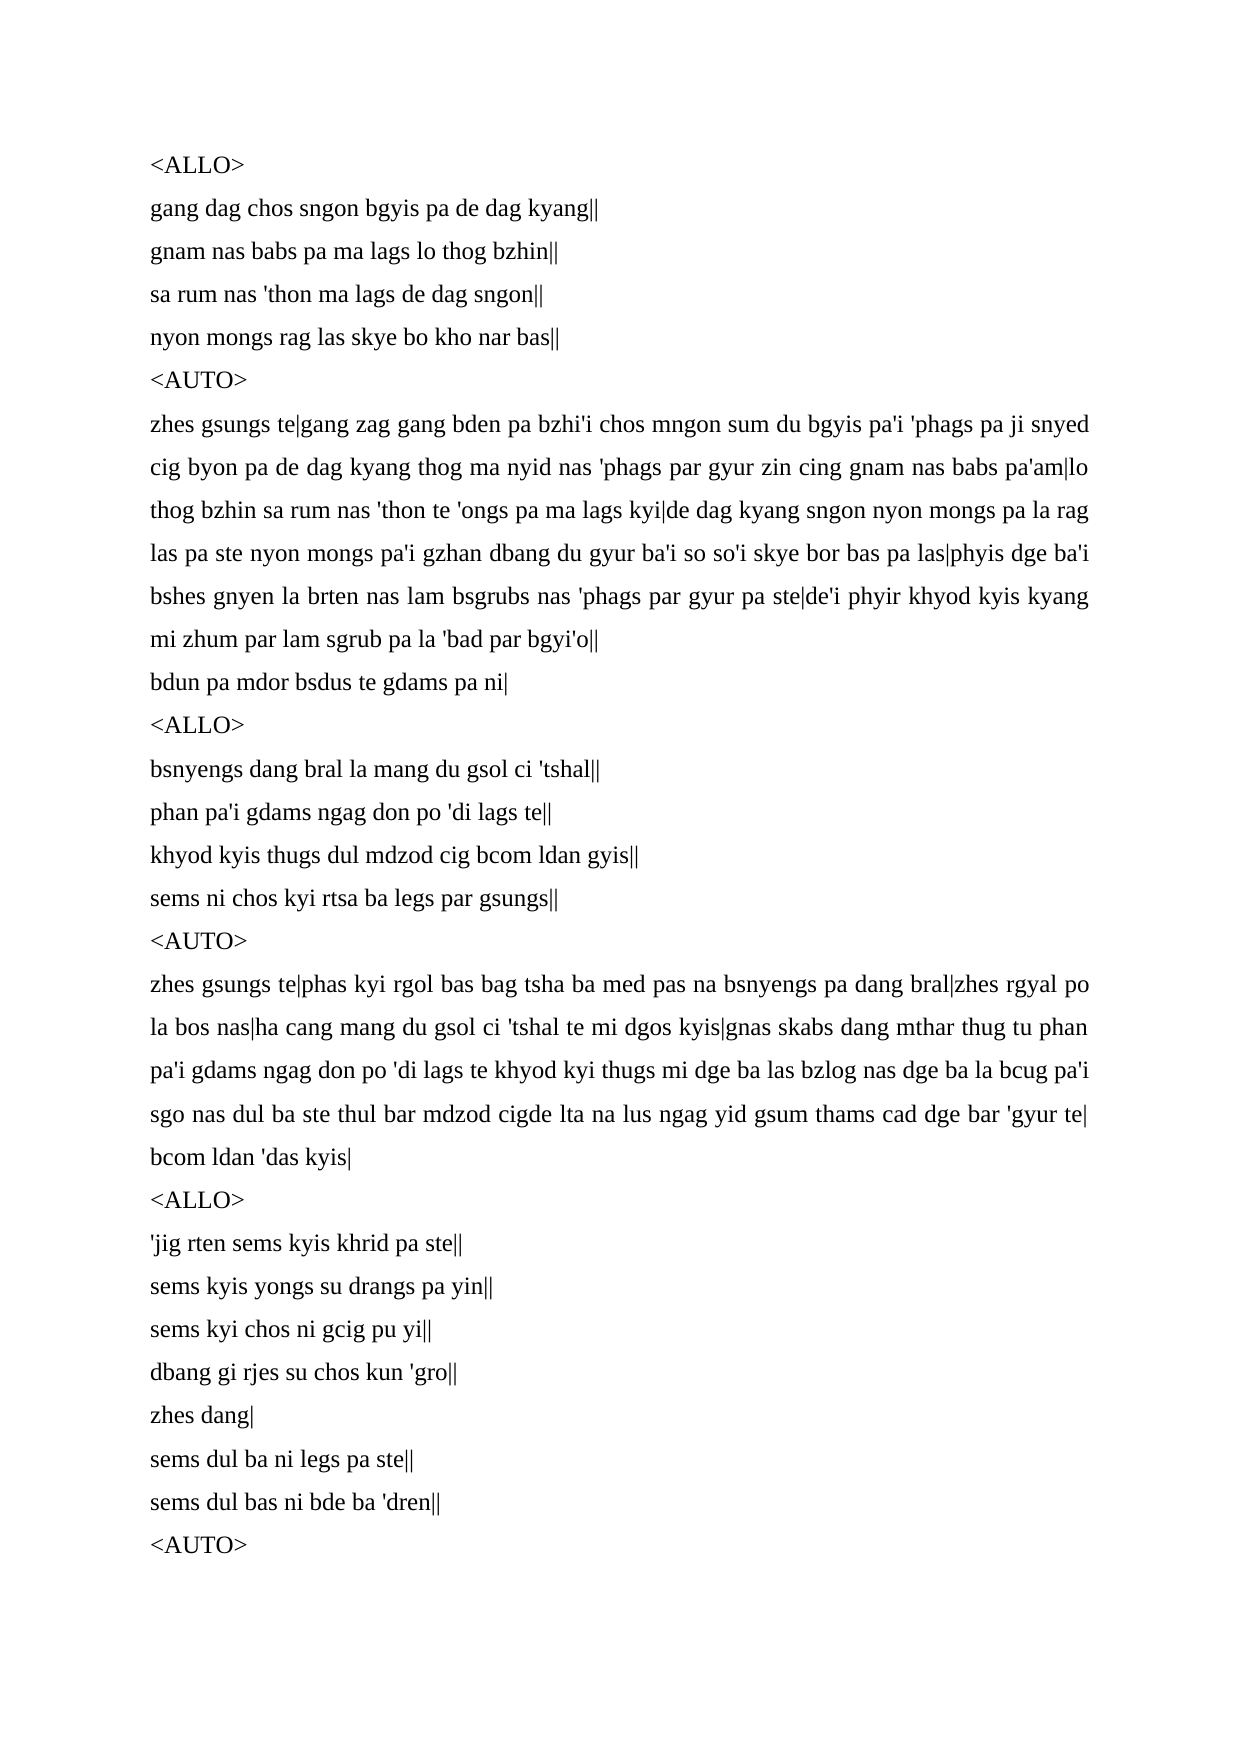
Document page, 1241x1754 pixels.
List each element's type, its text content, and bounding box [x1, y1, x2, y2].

text sems dul bas ni bde ba 'dren|| [150, 1487, 1090, 1516]
text <ALLO> [150, 1185, 1090, 1214]
text nyon mongs rag las skye bo kho nar bas|| [150, 322, 1090, 351]
text zhes gsungs te|gang zag gang bden pa bzhi'i chos mngon sum du bgyis pa'i 'phags pa ji snyed cig byon pa de dag kyang thog ma nyid nas 'phags par gyur zin cing gnam nas babs pa'am|lo thog bzhin sa rum nas 'thon te 'ongs pa ma lags kyi|de dag kyang sngon nyon mongs pa la rag las pa ste nyon mongs pa'i gzhan dbang du gyur ba'i so so'i skye bor bas pa las|phyis dge ba'i bshes gnyen la brten nas lam bsgrubs nas 'phags par gyur pa ste|de'i phyir khyod kyis kyang mi zhum par lam sgrub pa la 'bad par bgyi'o|| [150, 409, 1090, 653]
text sems kyis yongs su drangs pa yin|| [150, 1271, 1090, 1300]
text sems dul ba ni legs pa ste|| [150, 1444, 1090, 1472]
text sa rum nas 'thon ma lags de dag sngon|| [150, 279, 1090, 308]
text <ALLO> [150, 150, 1090, 179]
text <AUTO> [150, 366, 1090, 394]
text <AUTO> [150, 1530, 1090, 1559]
text <AUTO> [150, 926, 1090, 955]
text gnam nas babs pa ma lags lo thog bzhin|| [150, 236, 1090, 265]
text bdun pa mdor bsdus te gdams pa ni| [150, 667, 1090, 696]
text bsnyengs dang bral la mang du gsol ci 'tshal|| [150, 754, 1090, 782]
text <ALLO> [150, 711, 1090, 739]
text gang dag chos sngon bgyis pa de dag kyang|| [150, 193, 1090, 222]
text khyod kyis thugs dul mdzod cig bcom ldan gyis|| [150, 840, 1090, 869]
text sems ni chos kyi rtsa ba legs par gsungs|| [150, 883, 1090, 912]
text zhes gsungs te|phas kyi rgol bas bag tsha ba med pas na bsnyengs pa dang bral|zhes rgyal po la bos nas|ha cang mang du gsol ci 'tshal te mi dgos kyis|gnas skabs dang mthar thug tu phan pa'i gdams ngag don po 'di lags te khyod kyi thugs mi dge ba las bzlog nas dge ba la bcug pa'i sgo nas dul ba ste thul bar mdzod cigde lta na lus ngag yid gsum thams cad dge bar 'gyur te|bcom ldan 'das kyis| [150, 969, 1090, 1171]
text zhes dang| [150, 1401, 1090, 1429]
text 'jig rten sems kyis khrid pa ste|| [150, 1228, 1090, 1257]
text sems kyi chos ni gcig pu yi|| [150, 1314, 1090, 1343]
text dbang gi rjes su chos kun 'gro|| [150, 1357, 1090, 1386]
text phan pa'i gdams ngag don po 'di lags te|| [150, 797, 1090, 826]
